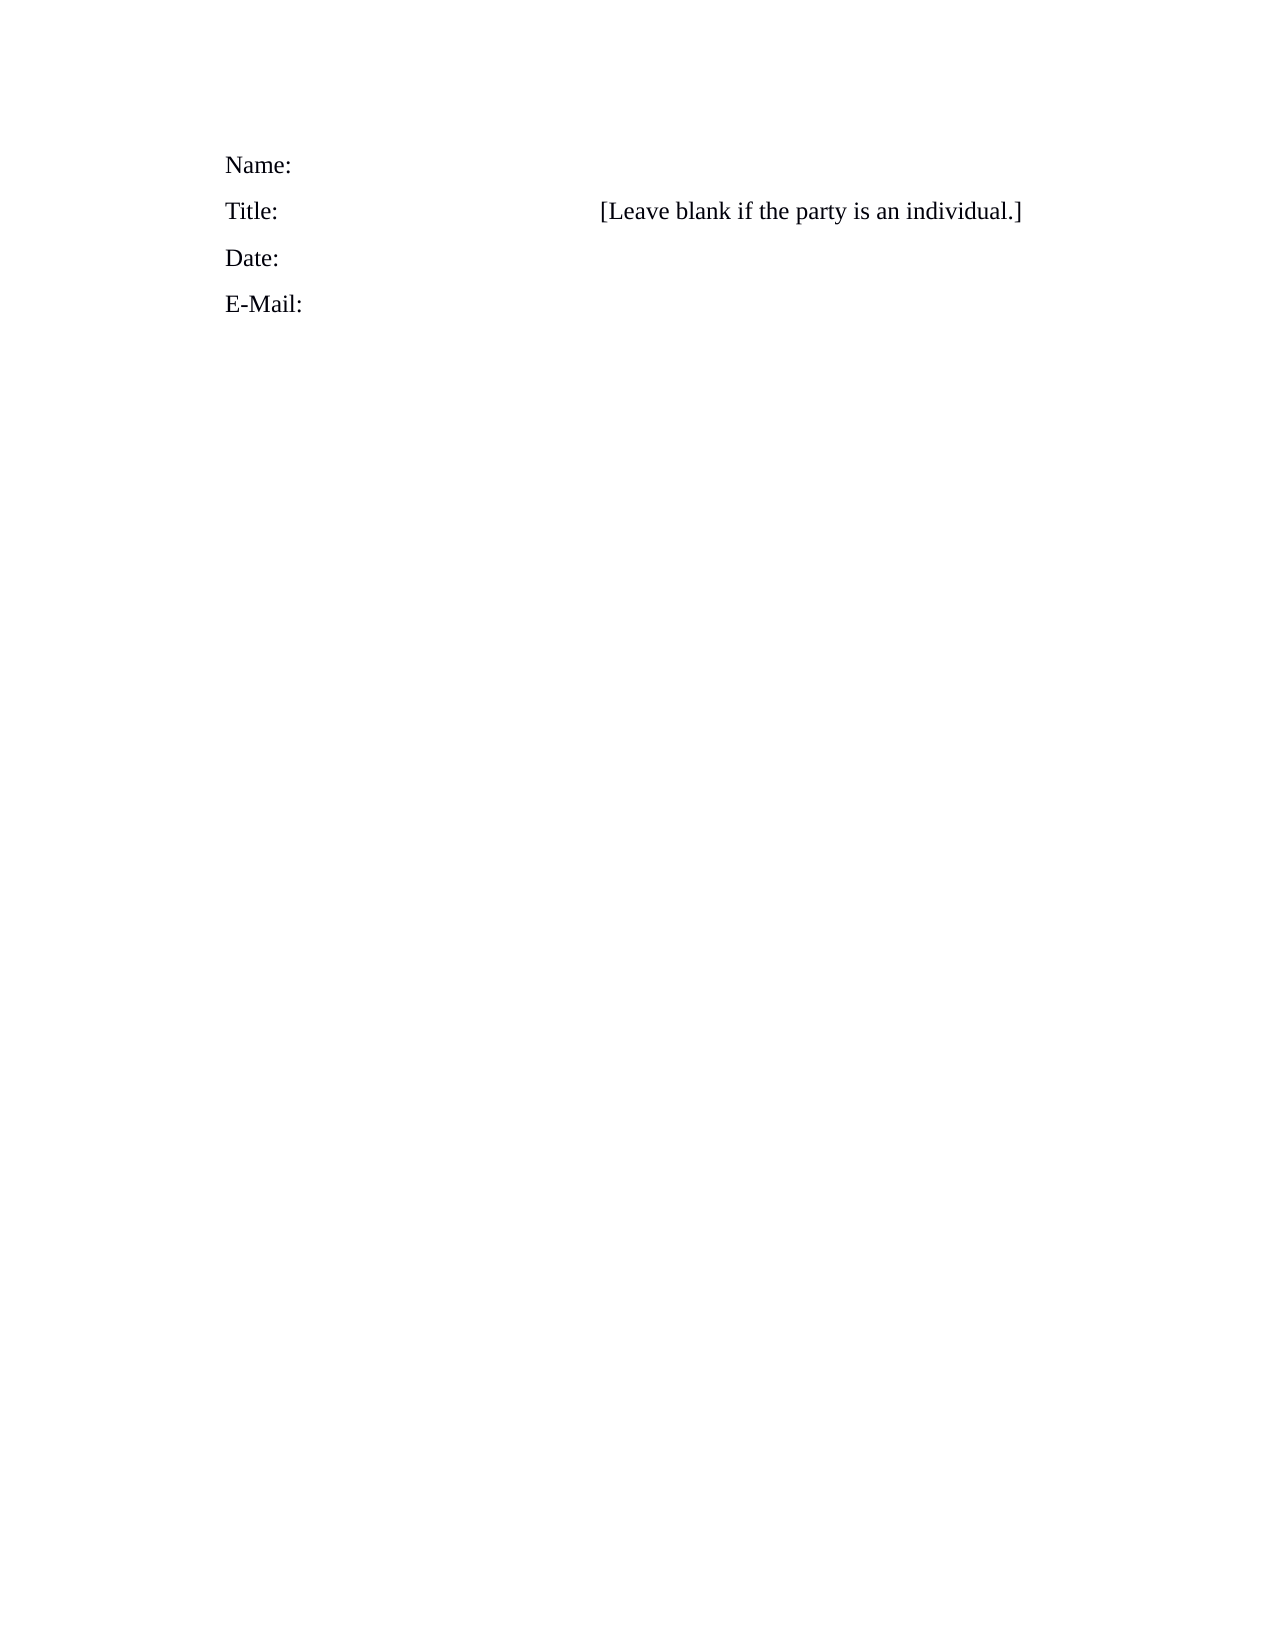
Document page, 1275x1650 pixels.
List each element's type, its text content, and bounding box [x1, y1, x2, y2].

text Date: [225, 243, 1050, 272]
text Name: [225, 150, 1050, 179]
text E-Mail: [225, 289, 1050, 353]
text Title: [Leave blank if the party is an individual.] [225, 196, 1050, 225]
